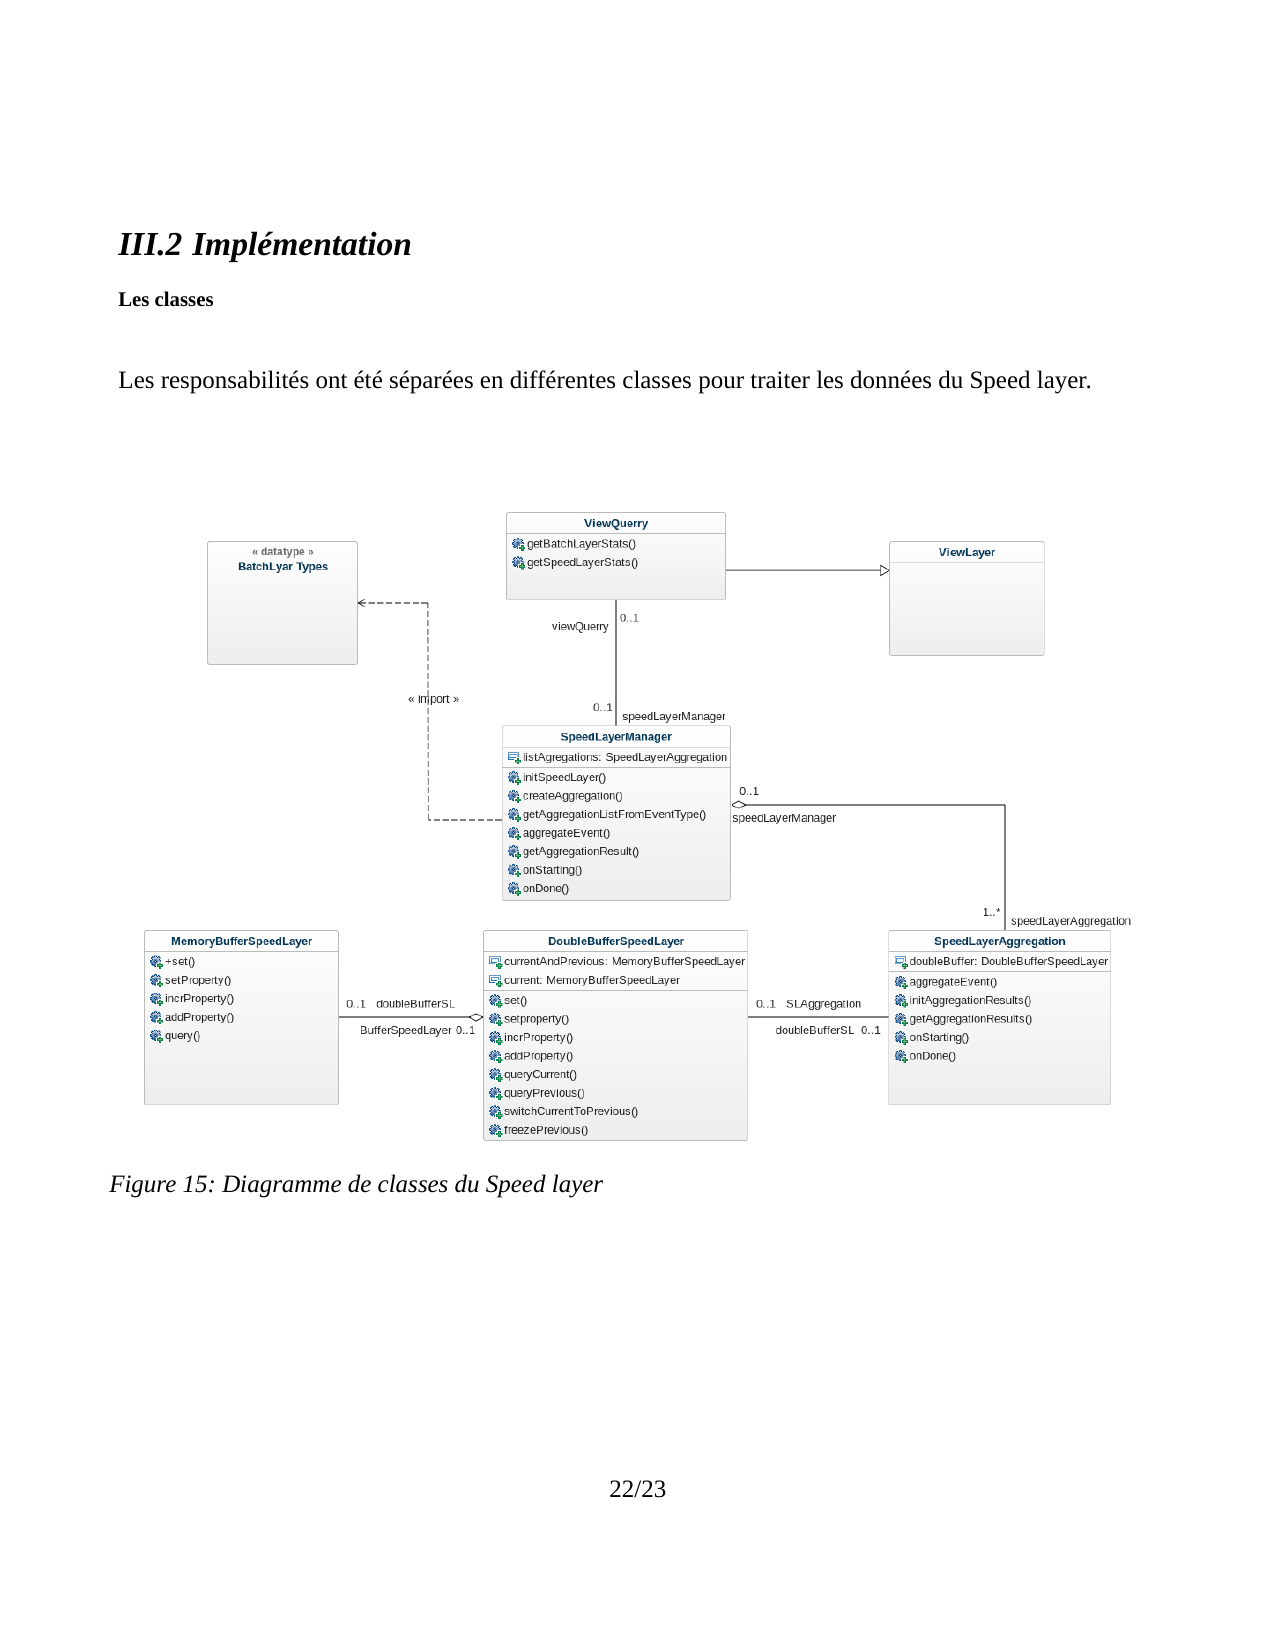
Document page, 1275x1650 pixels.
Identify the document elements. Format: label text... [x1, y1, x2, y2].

subtitle Les classes [118, 287, 1157, 311]
picture [109, 473, 1148, 1164]
text Les responsabilités ont été séparées en différentes classes pour traiter les données du Speed layer. [118, 366, 1157, 394]
subtitle Implémentation [118, 224, 1157, 263]
text Figure 15: Diagramme de classes du Speed layer [109, 1164, 1148, 1198]
